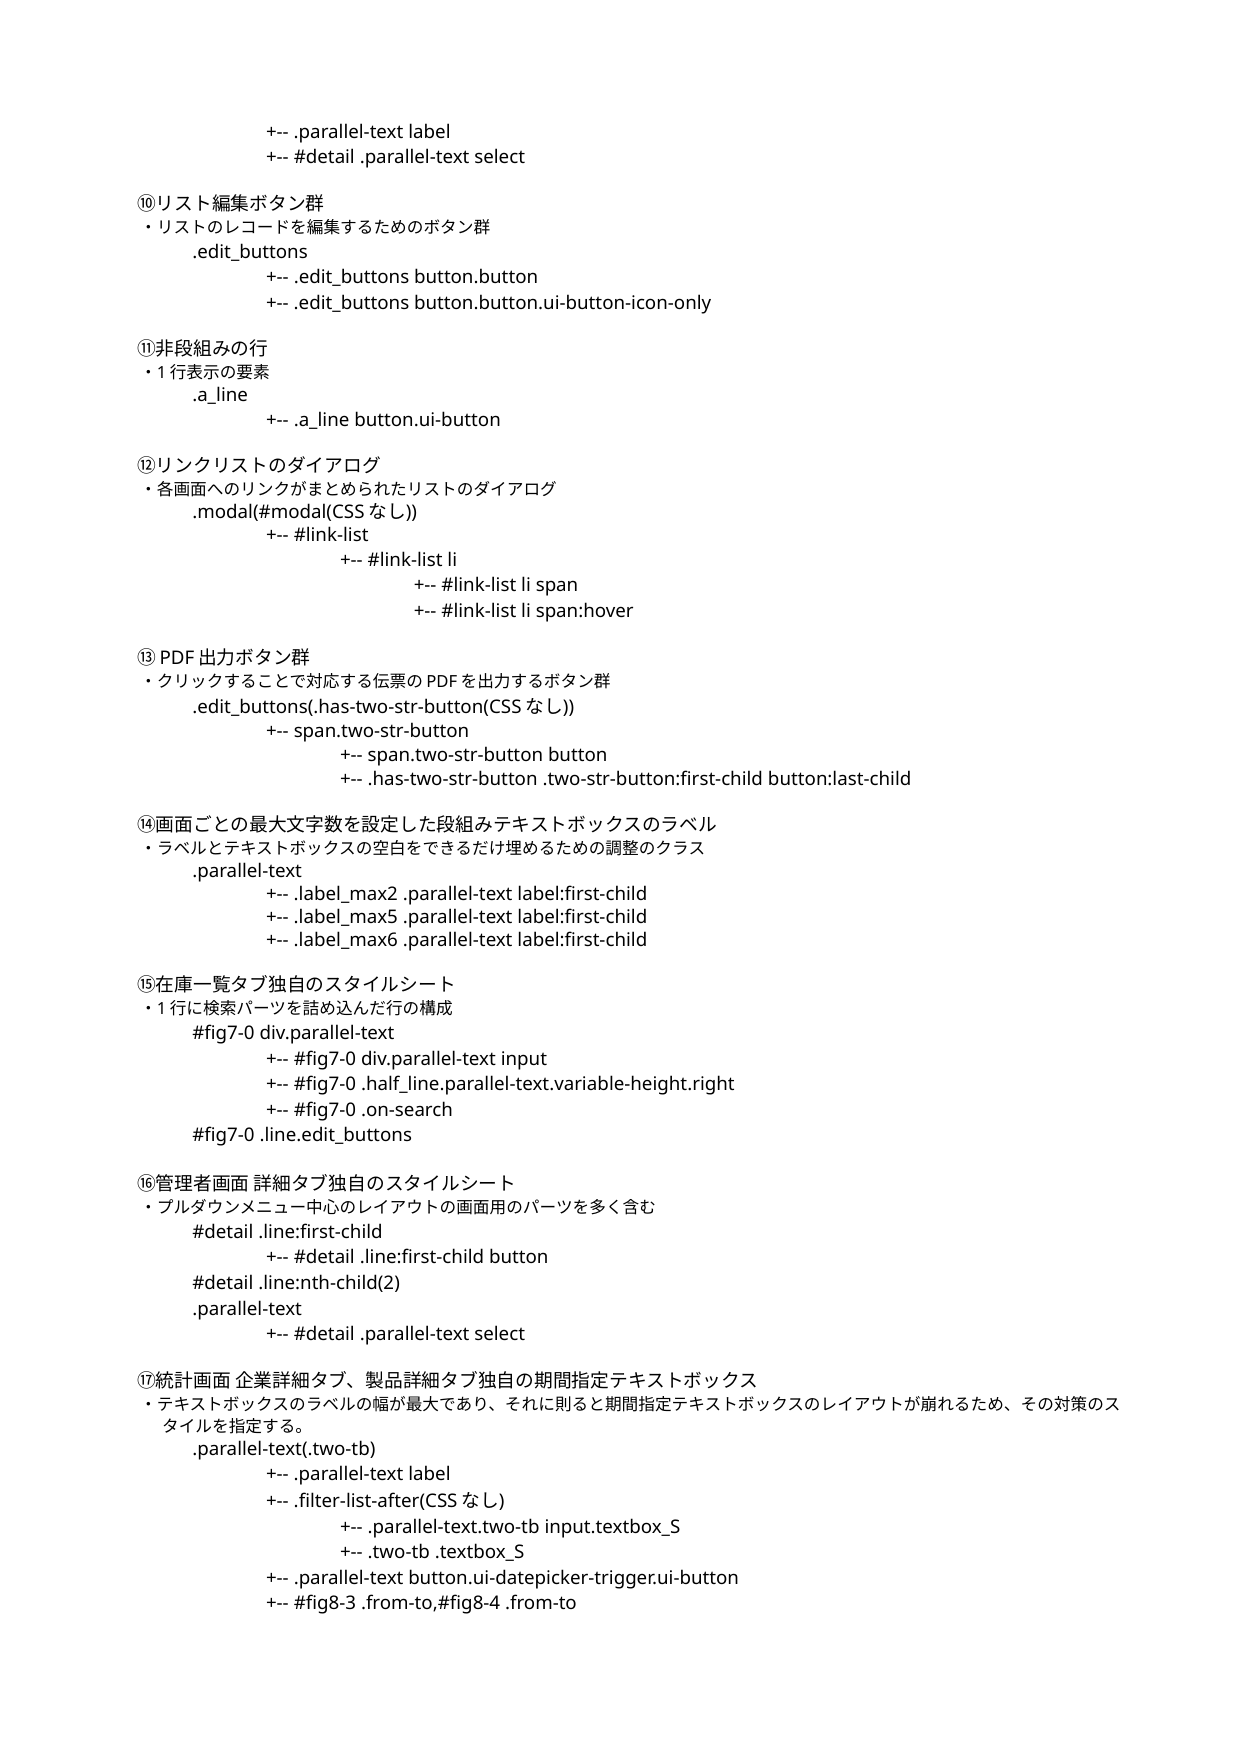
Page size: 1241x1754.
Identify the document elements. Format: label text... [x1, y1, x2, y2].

text +-- #link-list [118, 523, 1122, 546]
text .edit_buttons(.has-two-str-button(CSSなし)) [118, 692, 1122, 719]
text +-- .edit_buttons button.button [118, 263, 1122, 289]
text +-- #detail .parallel-text select [118, 144, 1122, 169]
text ⑭画面ごとの最大文字数を設定した段組みテキストボックスのラベル [118, 813, 1122, 836]
text .edit_buttons [118, 238, 1122, 263]
text .parallel-text [118, 859, 1122, 882]
text .a_line [118, 383, 1122, 406]
text ・リストのレコードを編集するためのボタン群 [140, 215, 1122, 238]
text +-- #detail .parallel-text select [118, 1320, 1122, 1346]
text +-- #link-list li span [118, 572, 1122, 597]
text +-- .parallel-text.two-tb input.textbox_S [118, 1513, 1122, 1539]
text ・1行表示の要素 [140, 360, 1122, 383]
text +-- #link-list li span:hover [118, 597, 1122, 623]
text +-- #fig7-0 div.parallel-text input [118, 1045, 1122, 1070]
text +-- .parallel-text label [118, 1460, 1122, 1486]
text #fig7-0 div.parallel-text [118, 1019, 1122, 1045]
text +-- .a_line button.ui-button [118, 406, 1122, 432]
text ・プルダウンメニュー中心のレイアウトの画面用のパーツを多く含む [140, 1195, 1122, 1218]
text ・テキストボックスのラベルの幅が最大であり、それに則ると期間指定テキストボックスのレイアウトが崩れるため、その対策のスタイルを指定する。 [140, 1392, 1122, 1437]
text +-- #detail .line:first-child button [118, 1244, 1122, 1269]
text ⑩リスト編集ボタン群 [118, 192, 1122, 215]
text .parallel-text(.two-tb) [118, 1437, 1122, 1460]
text +-- .has-two-str-button .two-str-button:first-child button:last-child [118, 767, 1122, 790]
text +-- .label_max2 .parallel-text label:first-child [118, 882, 1122, 905]
text #detail .line:nth-child(2) [118, 1269, 1122, 1295]
text .modal(#modal(CSSなし)) [118, 500, 1122, 523]
text ・クリックすることで対応する伝票のPDFを出力するボタン群 [140, 669, 1122, 692]
text ⑫リンクリストのダイアログ [118, 454, 1122, 477]
text +-- .parallel-text label [118, 118, 1122, 144]
text +-- #fig8-3 .from-to,#fig8-4 .from-to [118, 1590, 1122, 1615]
text ・ラベルとテキストボックスの空白をできるだけ埋めるための調整のクラス [140, 836, 1122, 859]
text +-- #fig7-0 .half_line.parallel-text.variable-height.right [118, 1070, 1122, 1096]
text +-- .filter-list-after(CSSなし) [118, 1486, 1122, 1513]
text ⑮在庫一覧タブ独自のスタイルシート [118, 973, 1122, 996]
text +-- .label_max6 .parallel-text label:first-child [118, 928, 1122, 951]
text ⑰統計画面 企業詳細タブ、製品詳細タブ独自の期間指定テキストボックス [118, 1369, 1122, 1392]
text +-- .two-tb .textbox_S [118, 1539, 1122, 1564]
text ⑬PDF出力ボタン群 [118, 646, 1122, 669]
text +-- #fig7-0 .on-search [118, 1096, 1122, 1121]
text #fig7-0 .line.edit_buttons [118, 1121, 1122, 1147]
text +-- span.two-str-button [118, 719, 1122, 742]
text +-- #link-list li [118, 546, 1122, 572]
text ⑯管理者画面 詳細タブ独自のスタイルシート [118, 1172, 1122, 1195]
text +-- .parallel-text button.ui-datepicker-trigger.ui-button [118, 1564, 1122, 1590]
text ⑪非段組みの行 [118, 337, 1122, 360]
text ・各画面へのリンクがまとめられたリストのダイアログ [140, 477, 1122, 500]
text #detail .line:first-child [118, 1218, 1122, 1244]
text +-- .edit_buttons button.button.ui-button-icon-only [118, 289, 1122, 314]
text ・1行に検索パーツを詰め込んだ行の構成 [140, 996, 1122, 1019]
text +-- .label_max5 .parallel-text label:first-child [118, 905, 1122, 928]
text +-- span.two-str-button button [118, 742, 1122, 767]
text .parallel-text [118, 1295, 1122, 1320]
